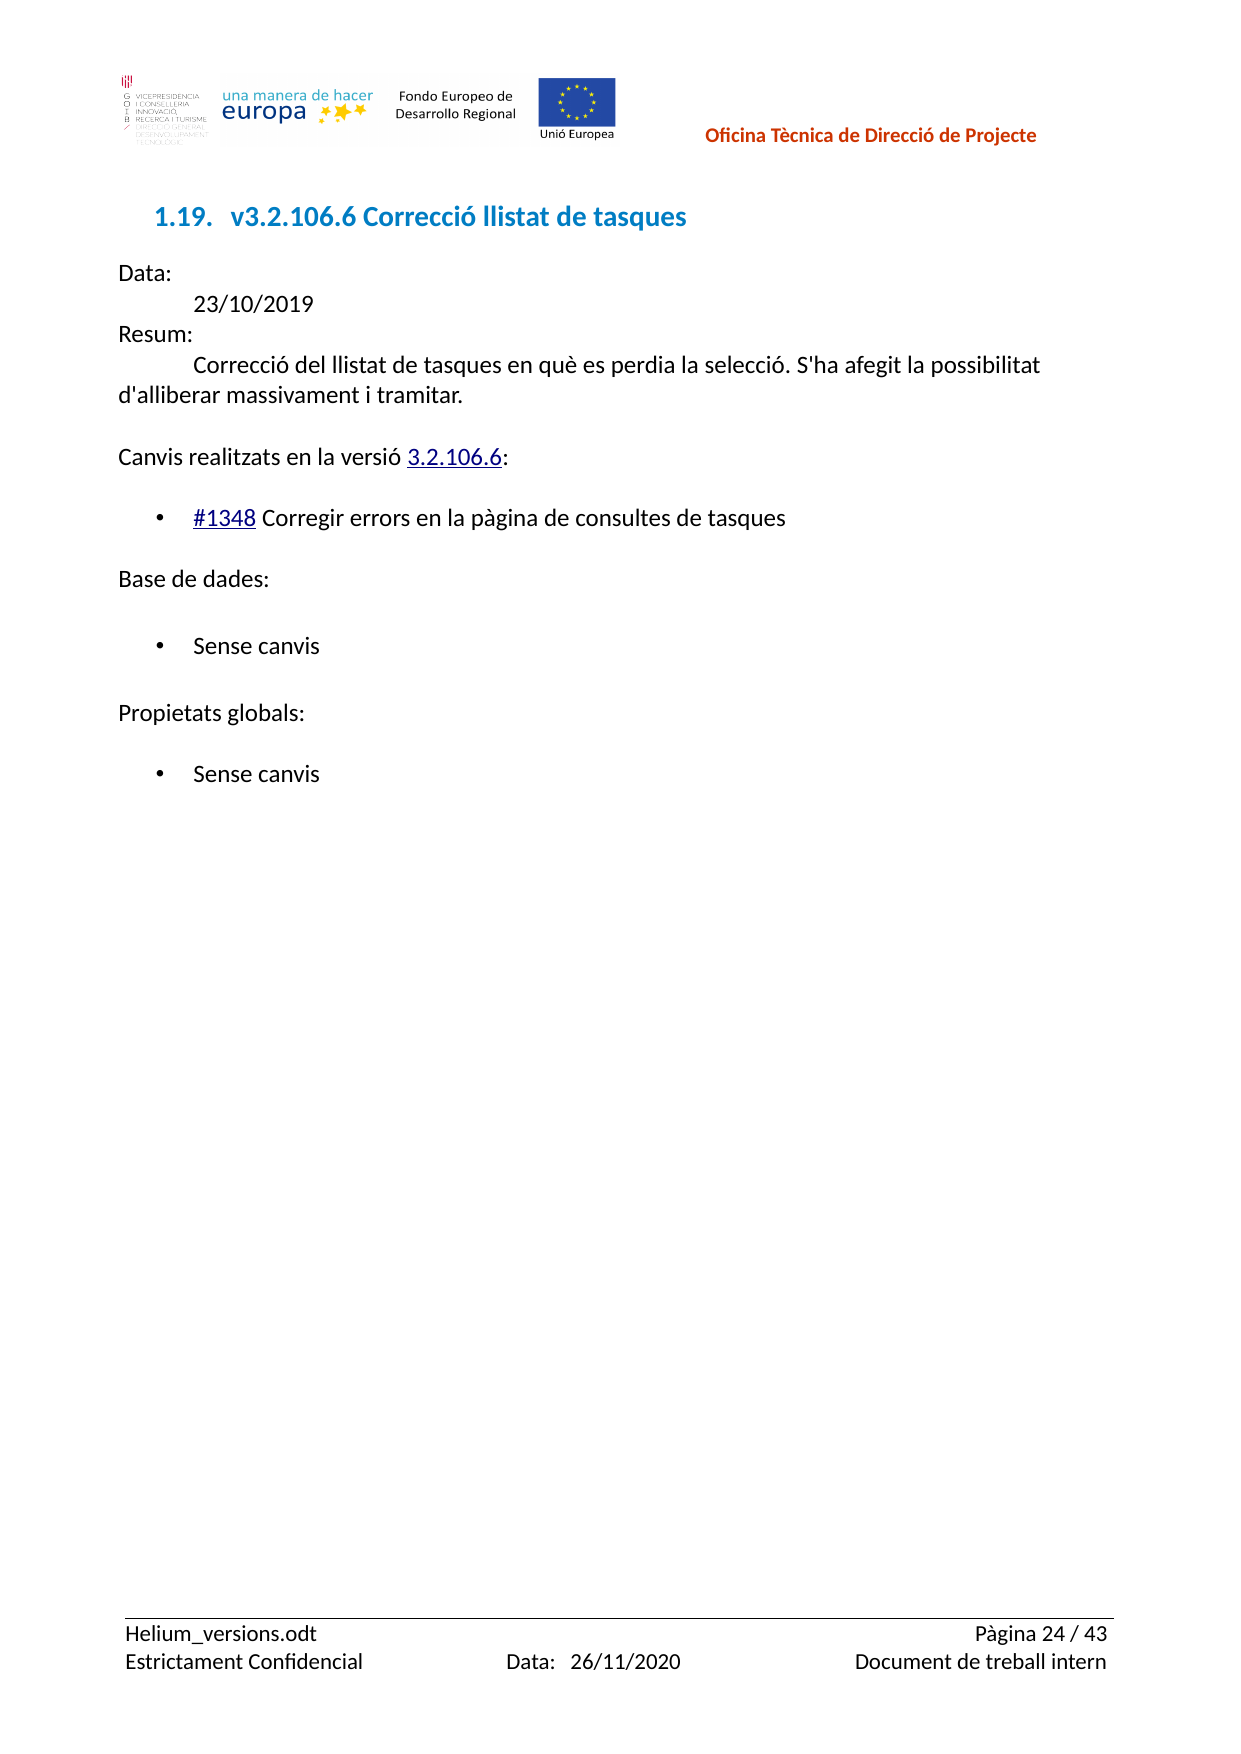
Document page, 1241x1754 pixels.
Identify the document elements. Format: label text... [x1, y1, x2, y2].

list #1348 Corregir errors en la pàgina de consultes de tasques [156, 502, 1122, 532]
picture [118, 73, 213, 147]
text Base de dades: [118, 563, 1122, 593]
list Sense canvis [156, 630, 1122, 660]
list Sense canvis [156, 758, 1122, 788]
picture [219, 73, 621, 147]
subtitle v3.2.106.6 Correcció llistat de tasques [153, 198, 1122, 234]
text Resum: [118, 319, 1122, 349]
text Propietats globals: [118, 697, 1122, 727]
text Correcció del llistat de tasques en què es perdia la selecció. S'ha afegit la possibilitat d'alliberar massivament i tramitar. [118, 349, 1122, 410]
text Data: [118, 258, 1122, 288]
text Canvis realitzats en la versió 3.2.106.6: [118, 441, 1122, 471]
text 23/10/2019 [118, 288, 1122, 319]
